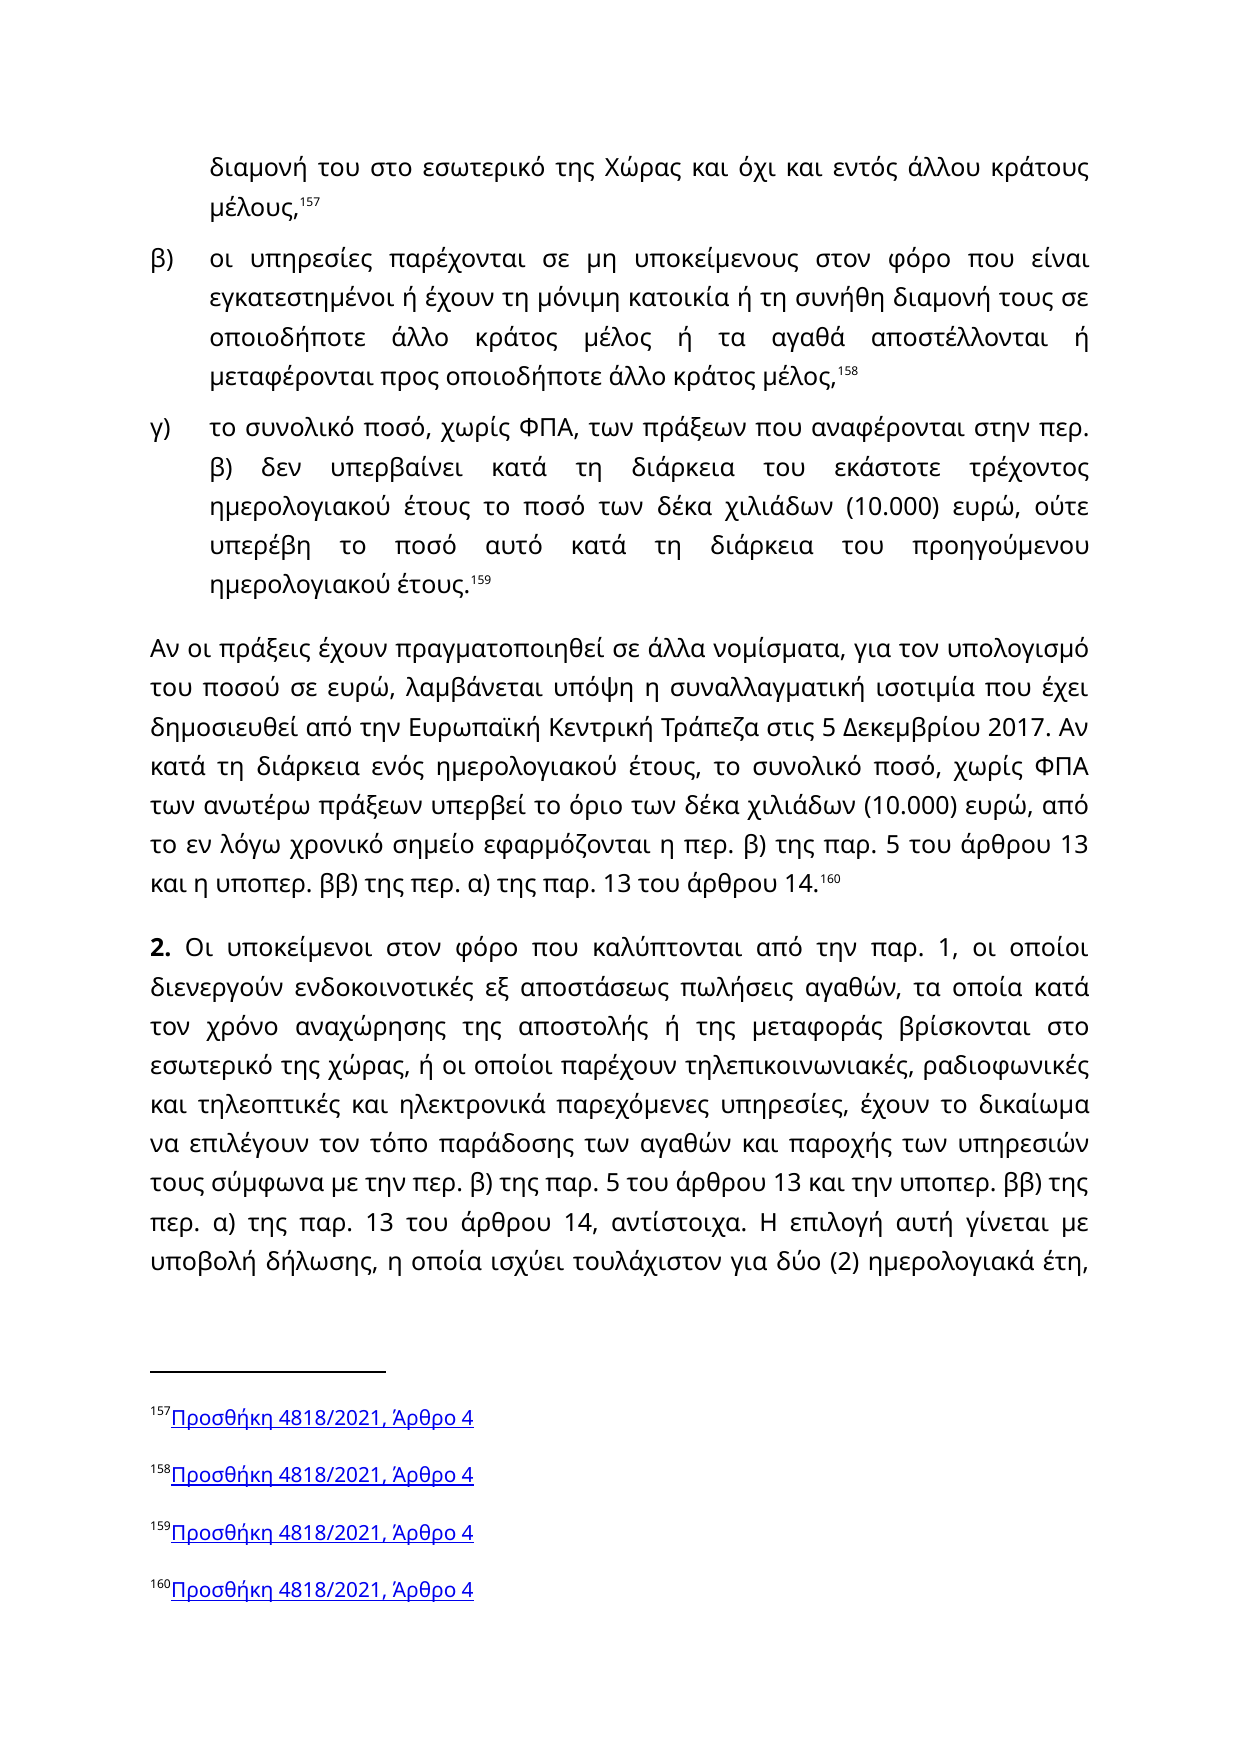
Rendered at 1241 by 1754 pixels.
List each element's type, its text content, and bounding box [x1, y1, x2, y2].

text 2. Οι υποκείμενοι στον φόρο που καλύπτονται από την παρ. 1, οι οποίοι διενεργούν ενδοκοινοτικές εξ αποστάσεως πωλήσεις αγαθών, τα οποία κατά τον χρόνο αναχώρησης της αποστολής ή της μεταφοράς βρίσκονται στο εσωτερικό της χώρας, ή οι οποίοι παρέχουν τηλεπικοινωνιακές, ραδιοφωνικές και τηλεοπτικές και ηλεκτρονικά παρεχόμενες υπηρεσίες, έχουν το δικαίωμα να επιλέγουν τον τόπο παράδοσης των αγαθών και παροχής των υπηρεσιών τους σύμφωνα με την περ. β) της παρ. 5 του άρθρου 13 και την υποπερ. ββ) της περ. α) της παρ. 13 του άρθρου 14, αντίστοιχα. Η επιλογή αυτή γίνεται με υποβολή δήλωσης, η οποία ισχύει τουλάχιστον για δύο (2) ημερολογιακά έτη, [150, 930, 1090, 1277]
list γ) το συνολικό ποσό, χωρίς ΦΠΑ, των πράξεων που αναφέρονται στην περ. β) δεν υπερβαίνει κατά τη διάρκεια του εκάστοτε τρέχοντος ημερολογιακού έτους το ποσό των δέκα χιλιάδων (10.000) ευρώ, ούτε υπερέβη το ποσό αυτό κατά τη διάρκεια του προηγούμενου ημερολογιακού έτους. [150, 410, 1090, 601]
list διαμονή του στο εσωτερικό της Χώρας και όχι και εντός άλλου κράτους μέλους, [150, 150, 1090, 223]
text Προσθήκη 4818/2021, Άρθρο 4 [150, 1576, 1090, 1604]
list β) οι υπηρεσίες παρέχονται σε μη υποκείμενους στον φόρο που είναι εγκατεστημένοι ή έχουν τη μόνιμη κατοικία ή τη συνήθη διαμονή τους σε οποιοδήποτε άλλο κράτος μέλος ή τα αγαθά αποστέλλονται ή μεταφέρονται προς οποιοδήποτε άλλο κράτος μέλος, [150, 241, 1090, 392]
text Προσθήκη 4818/2021, Άρθρο 4 [150, 1460, 1090, 1489]
text Προσθήκη 4818/2021, Άρθρο 4 [150, 1403, 1090, 1431]
text Αν οι πράξεις έχουν πραγματοποιηθεί σε άλλα νομίσματα, για τον υπολογισμό του ποσού σε ευρώ, λαμβάνεται υπόψη η συναλλαγματική ισοτιμία που έχει δημοσιευθεί από την Ευρωπαϊκή Κεντρική Τράπεζα στις 5 Δεκεμβρίου 2017. Αν κατά τη διάρκεια ενός ημερολογιακού έτους, το συνολικό ποσό, χωρίς ΦΠΑ των ανωτέρω πράξεων υπερβεί το όριο των δέκα χιλιάδων (10.000) ευρώ, από το εν λόγω χρονικό σημείο εφαρμόζονται η περ. β) της παρ. 5 του άρθρου 13 και η υποπερ. ββ) της περ. α) της παρ. 13 του άρθρου 14. [150, 631, 1090, 900]
text Προσθήκη 4818/2021, Άρθρο 4 [150, 1518, 1090, 1546]
